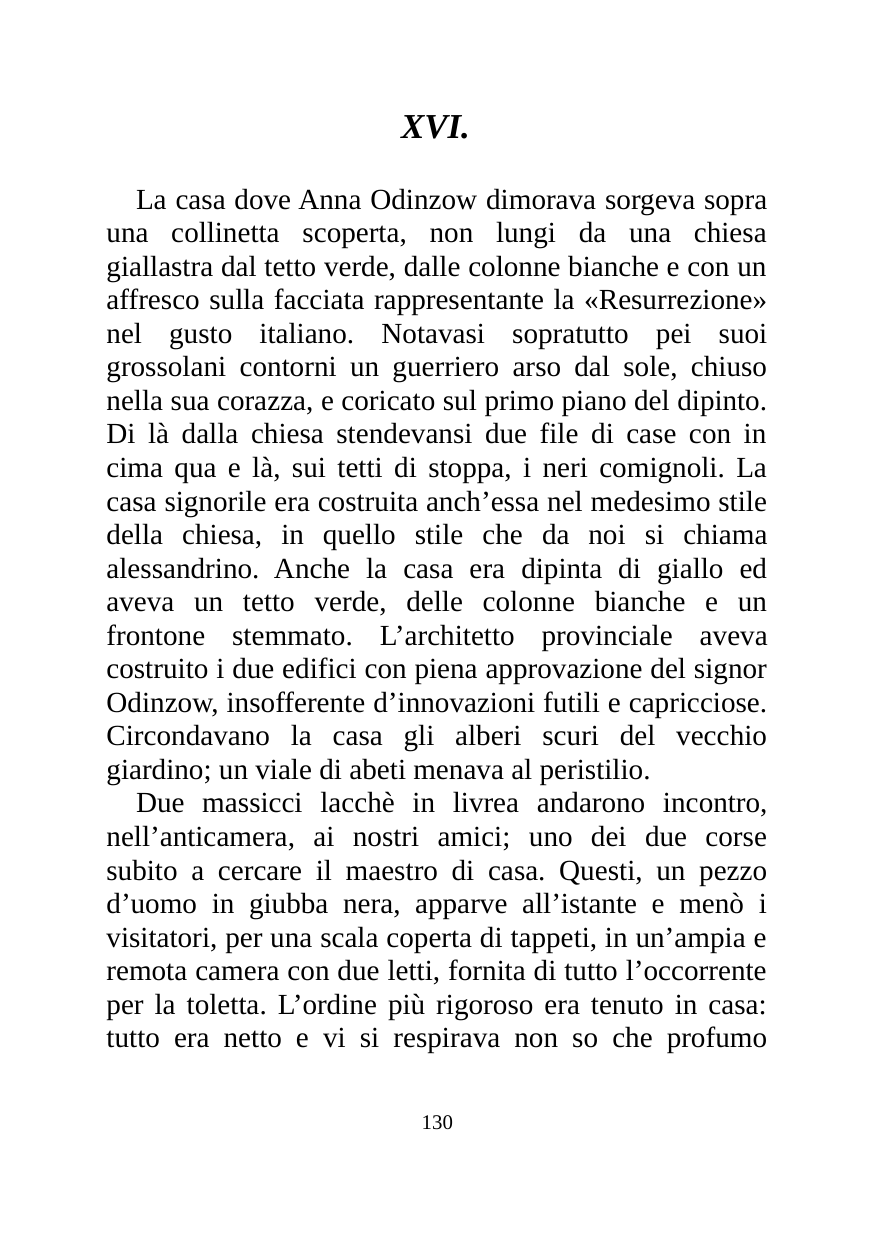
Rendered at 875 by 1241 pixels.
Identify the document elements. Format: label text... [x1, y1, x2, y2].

text Due massicci lacchè in livrea andarono incontro, nell’anticamera, ai nostri amici; uno dei due corse subito a cercare il maestro di casa. Questi, un pezzo d’uomo in giubba nera, apparve all’istante e menò i visitatori, per una scala coperta di tappeti, in un’ampia e remota camera con due letti, fornita di tutto l’occorrente per la toletta. L’ordine più rigoroso era tenuto in casa: tutto era netto e vi si respirava non so che profumo [106, 786, 768, 1054]
text La casa dove Anna Odinzow dimorava sorgeva sopra una collinetta scoperta, non lungi da una chiesa giallastra dal tetto verde, dalle colonne bianche e con un affresco sulla facciata rappresentante la «Resurrezione» nel gusto italiano. Notavasi sopratutto pei suoi grossolani contorni un guerriero arso dal sole, chiuso nella sua corazza, e coricato sul primo piano del dipinto. Di là dalla chiesa stendevansi due file di case con in cima qua e là, sui tetti di stoppa, i neri comignoli. La casa signorile era costruita anch’essa nel medesimo stile della chiesa, in quello stile che da noi si chiama alessandrino. Anche la casa era dipinta di giallo ed aveva un tetto verde, delle colonne bianche e un frontone stemmato. L’architetto provinciale aveva costruito i due edifici con piena approvazione del signor Odinzow, insofferente d’innovazioni futili e capricciose. Circondavano la casa gli alberi scuri del vecchio giardino; un viale di abeti menava al peristilio. [106, 182, 768, 786]
subtitle XVI. [106, 106, 768, 146]
